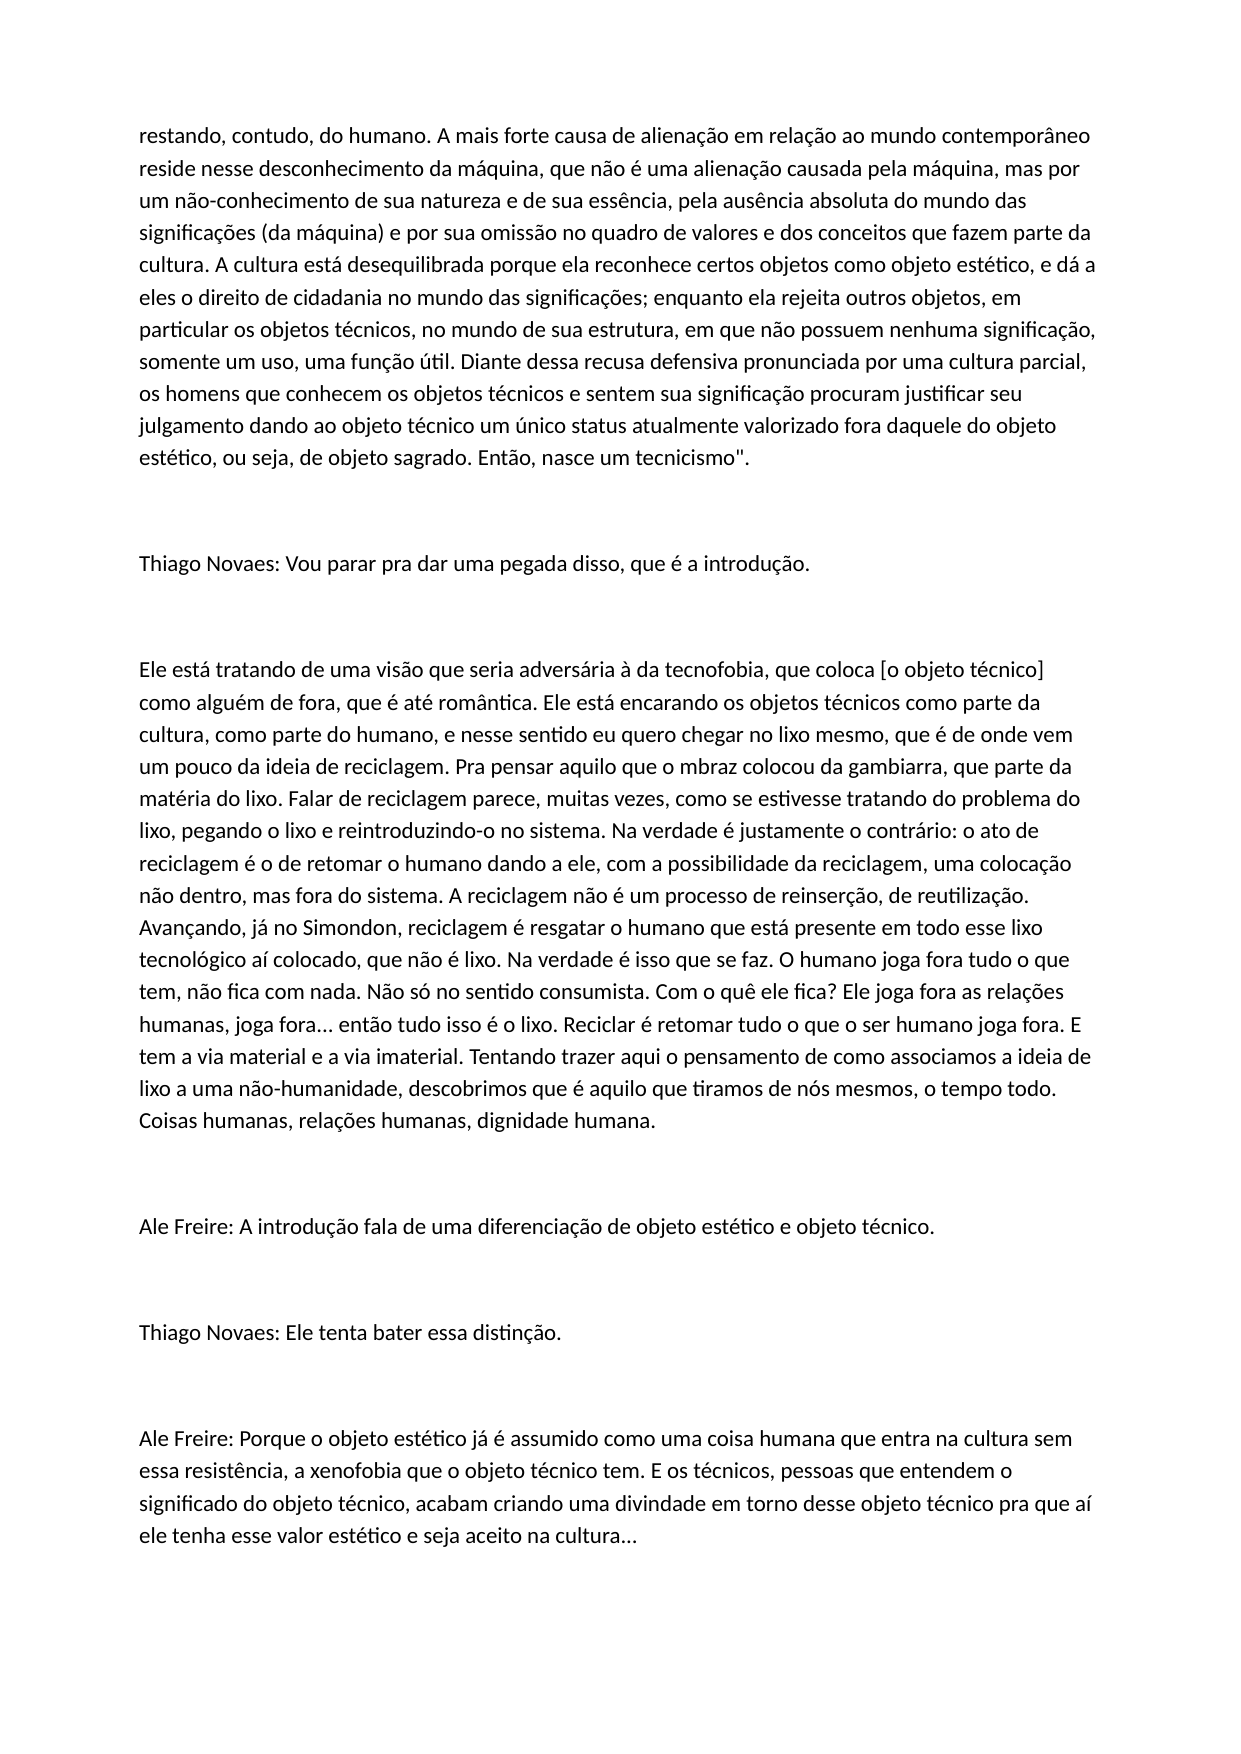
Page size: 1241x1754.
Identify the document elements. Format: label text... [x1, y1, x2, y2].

text Thiago Novaes: Vou parar pra dar uma pegada disso, que é a introdução. [139, 549, 1101, 578]
text Ale Freire: Porque o objeto estético já é assumido como uma coisa humana que entra na cultura sem essa resistência, a xenofobia que o objeto técnico tem. E os técnicos, pessoas que entendem o significado do objeto técnico, acabam criando uma divindade em torno desse objeto técnico pra que aí ele tenha esse valor estético e seja aceito na cultura... [139, 1424, 1101, 1549]
text Ele está tratando de uma visão que seria adversária à da tecnofobia, que coloca [o objeto técnico] como alguém de fora, que é até romântica. Ele está encarando os objetos técnicos como parte da cultura, como parte do humano, e nesse sentido eu quero chegar no lixo mesmo, que é de onde vem um pouco da ideia de reciclagem. Pra pensar aquilo que o mbraz colocou da gambiarra, que parte da matéria do lixo. Falar de reciclagem parece, muitas vezes, como se estivesse tratando do problema do lixo, pegando o lixo e reintroduzindo-o no sistema. Na verdade é justamente o contrário: o ato de reciclagem é o de retomar o humano dando a ele, com a possibilidade da reciclagem, uma colocação não dentro, mas fora do sistema. A reciclagem não é um processo de reinserção, de reutilização. Avançando, já no Simondon, reciclagem é resgatar o humano que está presente em todo esse lixo tecnológico aí colocado, que não é lixo. Na verdade é isso que se faz. O humano joga fora tudo o que tem, não fica com nada. Não só no sentido consumista. Com o quê ele fica? Ele joga fora as relações humanas, joga fora... então tudo isso é o lixo. Reciclar é retomar tudo o que o ser humano joga fora. E tem a via material e a via imaterial. Tentando trazer aqui o pensamento de como associamos a ideia de lixo a uma não-humanidade, descobrimos que é aquilo que tiramos de nós mesmos, o tempo todo. Coisas humanas, relações humanas, dignidade humana. [139, 656, 1101, 1134]
text Thiago Novaes: Ele tenta bater essa distinção. [139, 1318, 1101, 1346]
text Ale Freire: A introdução fala de uma diferenciação de objeto estético e objeto técnico. [139, 1212, 1101, 1240]
text restando, contudo, do humano. A mais forte causa de alienação em relação ao mundo contemporâneo reside nesse desconhecimento da máquina, que não é uma alienação causada pela máquina, mas por um não-conhecimento de sua natureza e de sua essência, pela ausência absoluta do mundo das significações (da máquina) e por sua omissão no quadro de valores e dos conceitos que fazem parte da cultura. A cultura está desequilibrada porque ela reconhece certos objetos como objeto estético, e dá a eles o direito de cidadania no mundo das significações; enquanto ela rejeita outros objetos, em particular os objetos técnicos, no mundo de sua estrutura, em que não possuem nenhuma significação, somente um uso, uma função útil. Diante dessa recusa defensiva pronunciada por uma cultura parcial, os homens que conhecem os objetos técnicos e sentem sua significação procuram justificar seu julgamento dando ao objeto técnico um único status atualmente valorizado fora daquele do objeto estético, ou seja, de objeto sagrado. Então, nasce um tecnicismo". [139, 122, 1101, 472]
